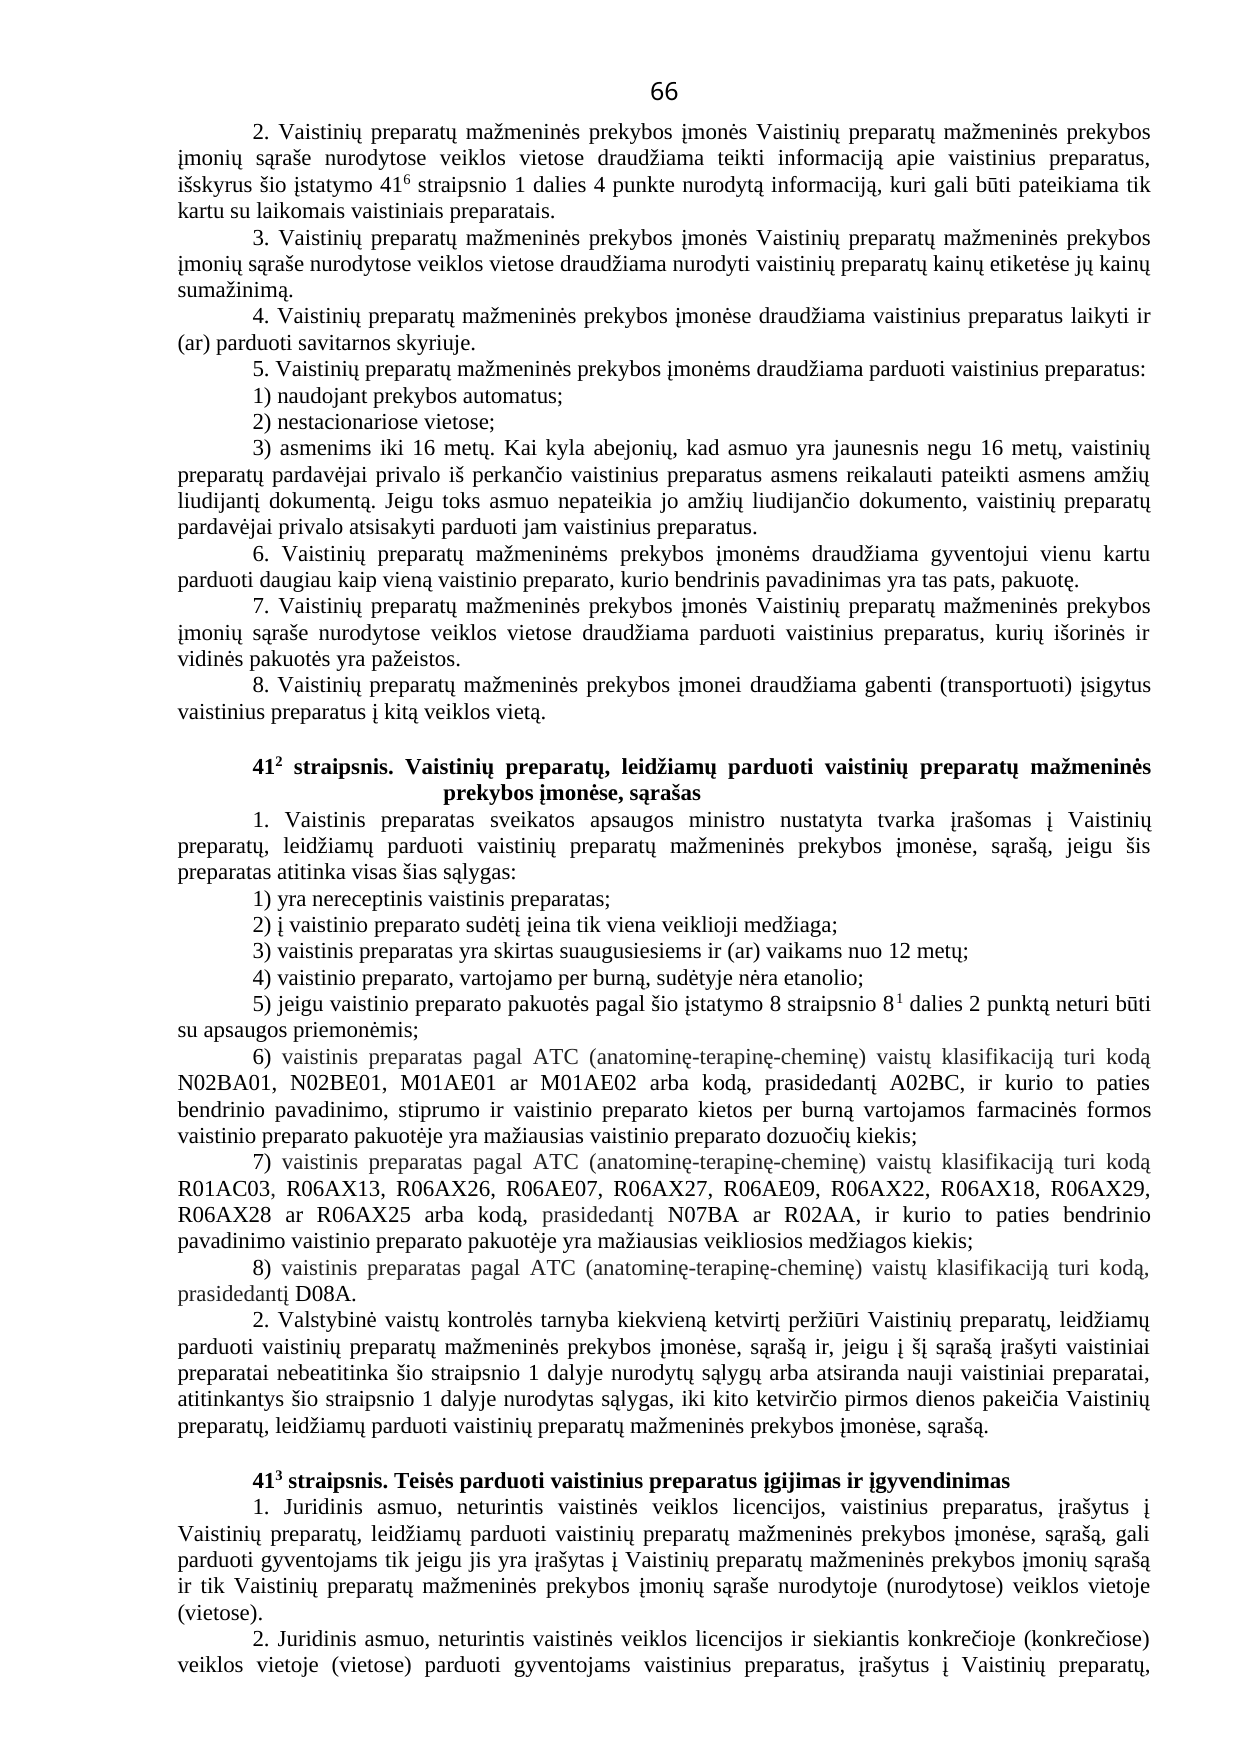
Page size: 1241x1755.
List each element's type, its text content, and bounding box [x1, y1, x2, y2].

text 1. Vaistinis preparatas sveikatos apsaugos ministro nustatyta tvarka įrašomas į Vaistinių preparatų, leidžiamų parduoti vaistinių preparatų mažmeninės prekybos įmonėse, sąrašą, jeigu šis preparatas atitinka visas šias sąlygas: [177, 806, 1152, 885]
text 3) vaistinis preparatas yra skirtas suaugusiesiems ir (ar) vaikams nuo 12 metų; [177, 937, 1152, 964]
text 1. Juridinis asmuo, neturintis vaistinės veiklos licencijos, vaistinius preparatus, įrašytus į Vaistinių preparatų, leidžiamų parduoti vaistinių preparatų mažmeninės prekybos įmonėse, sąrašą, gali parduoti gyventojams tik jeigu jis yra įrašytas į Vaistinių preparatų mažmeninės prekybos įmonių sąrašą ir tik Vaistinių preparatų mažmeninės prekybos įmonių sąraše nurodytoje (nurodytose) veiklos vietoje (vietose). [177, 1493, 1152, 1625]
text 5. Vaistinių preparatų mažmeninės prekybos įmonėms draudžiama parduoti vaistinius preparatus: [177, 355, 1152, 382]
text 4) vaistinio preparato, vartojamo per burną, sudėtyje nėra etanolio; [177, 964, 1152, 990]
text 412 straipsnis. Vaistinių preparatų, leidžiamų parduoti vaistinių preparatų mažmeninės prekybos įmonėse, sąrašas [252, 753, 1152, 806]
text 6) vaistinis preparatas pagal ATC (anatominę-terapinę-cheminę) vaistų klasifikaciją turi kodą N02BA01, N02BE01, M01AE01 ar M01AE02 arba kodą, prasidedantį A02BC, ir kurio to paties bendrinio pavadinimo, stiprumo ir vaistinio preparato kietos per burną vartojamos farmacinės formos vaistinio preparato pakuotėje yra mažiausias vaistinio preparato dozuočių kiekis; [177, 1043, 1152, 1148]
text 1) yra nereceptinis vaistinis preparatas; [177, 885, 1152, 911]
text 4. Vaistinių preparatų mažmeninės prekybos įmonėse draudžiama vaistinius preparatus laikyti ir (ar) parduoti savitarnos skyriuje. [177, 303, 1152, 355]
text 2) į vaistinio preparato sudėtį įeina tik viena veiklioji medžiaga; [177, 911, 1152, 937]
text 2. Juridinis asmuo, neturintis vaistinės veiklos licencijos ir siekiantis konkrečioje (konkrečiose) veiklos vietoje (vietose) parduoti gyventojams vaistinius preparatus, įrašytus į Vaistinių preparatų, [177, 1625, 1152, 1678]
text 8) vaistinis preparatas pagal ATC (anatominę-terapinę-cheminę) vaistų klasifikaciją turi kodą, prasidedantį D08A. [177, 1254, 1152, 1306]
text 6. Vaistinių preparatų mažmeninėms prekybos įmonėms draudžiama gyventojui vienu kartu parduoti daugiau kaip vieną vaistinio preparato, kurio bendrinis pavadinimas yra tas pats, pakuotę. [177, 540, 1152, 592]
text 3) asmenims iki 16 metų. Kai kyla abejonių, kad asmuo yra jaunesnis negu 16 metų, vaistinių preparatų pardavėjai privalo iš perkančio vaistinius preparatus asmens reikalauti pateikti asmens amžių liudijantį dokumentą. Jeigu toks asmuo nepateikia jo amžių liudijančio dokumento, vaistinių preparatų pardavėjai privalo atsisakyti parduoti jam vaistinius preparatus. [177, 434, 1152, 540]
text 2) nestacionariose vietose; [177, 408, 1152, 434]
text 413 straipsnis. Teisės parduoti vaistinius preparatus įgijimas ir įgyvendinimas [177, 1467, 1152, 1493]
text 7. Vaistinių preparatų mažmeninės prekybos įmonės Vaistinių preparatų mažmeninės prekybos įmonių sąraše nurodytose veiklos vietose draudžiama parduoti vaistinius preparatus, kurių išorinės ir vidinės pakuotės yra pažeistos. [177, 592, 1152, 672]
text 3. Vaistinių preparatų mažmeninės prekybos įmonės Vaistinių preparatų mažmeninės prekybos įmonių sąraše nurodytose veiklos vietose draudžiama nurodyti vaistinių preparatų kainų etiketėse jų kainų sumažinimą. [177, 223, 1152, 303]
text 2. Valstybinė vaistų kontrolės tarnyba kiekvieną ketvirtį peržiūri Vaistinių preparatų, leidžiamų parduoti vaistinių preparatų mažmeninės prekybos įmonėse, sąrašą ir, jeigu į šį sąrašą įrašyti vaistiniai preparatai nebeatitinka šio straipsnio 1 dalyje nurodytų sąlygų arba atsiranda nauji vaistiniai preparatai, atitinkantys šio straipsnio 1 dalyje nurodytas sąlygas, iki kito ketvirčio pirmos dienos pakeičia Vaistinių preparatų, leidžiamų parduoti vaistinių preparatų mažmeninės prekybos įmonėse, sąrašą. [177, 1306, 1152, 1438]
text 8. Vaistinių preparatų mažmeninės prekybos įmonei draudžiama gabenti (transportuoti) įsigytus vaistinius preparatus į kitą veiklos vietą. [177, 672, 1152, 724]
text 5) jeigu vaistinio preparato pakuotės pagal šio įstatymo 8 straipsnio 81 dalies 2 punktą neturi būti su apsaugos priemonėmis; [177, 990, 1152, 1043]
text 7) vaistinis preparatas pagal ATC (anatominę-terapinę-cheminę) vaistų klasifikaciją turi kodą R01AC03, R06AX13, R06AX26, R06AE07, R06AX27, R06AE09, R06AX22, R06AX18, R06AX29, R06AX28 ar R06AX25 arba kodą, prasidedantį N07BA ar R02AA, ir kurio to paties bendrinio pavadinimo vaistinio preparato pakuotėje yra mažiausias veikliosios medžiagos kiekis; [177, 1148, 1152, 1254]
text 1) naudojant prekybos automatus; [177, 382, 1152, 408]
text 2. Vaistinių preparatų mažmeninės prekybos įmonės Vaistinių preparatų mažmeninės prekybos įmonių sąraše nurodytose veiklos vietose draudžiama teikti informaciją apie vaistinius preparatus, išskyrus šio įstatymo 416 straipsnio 1 dalies 4 punkte nurodytą informaciją, kuri gali būti pateikiama tik kartu su laikomais vaistiniais preparatais. [177, 118, 1152, 223]
